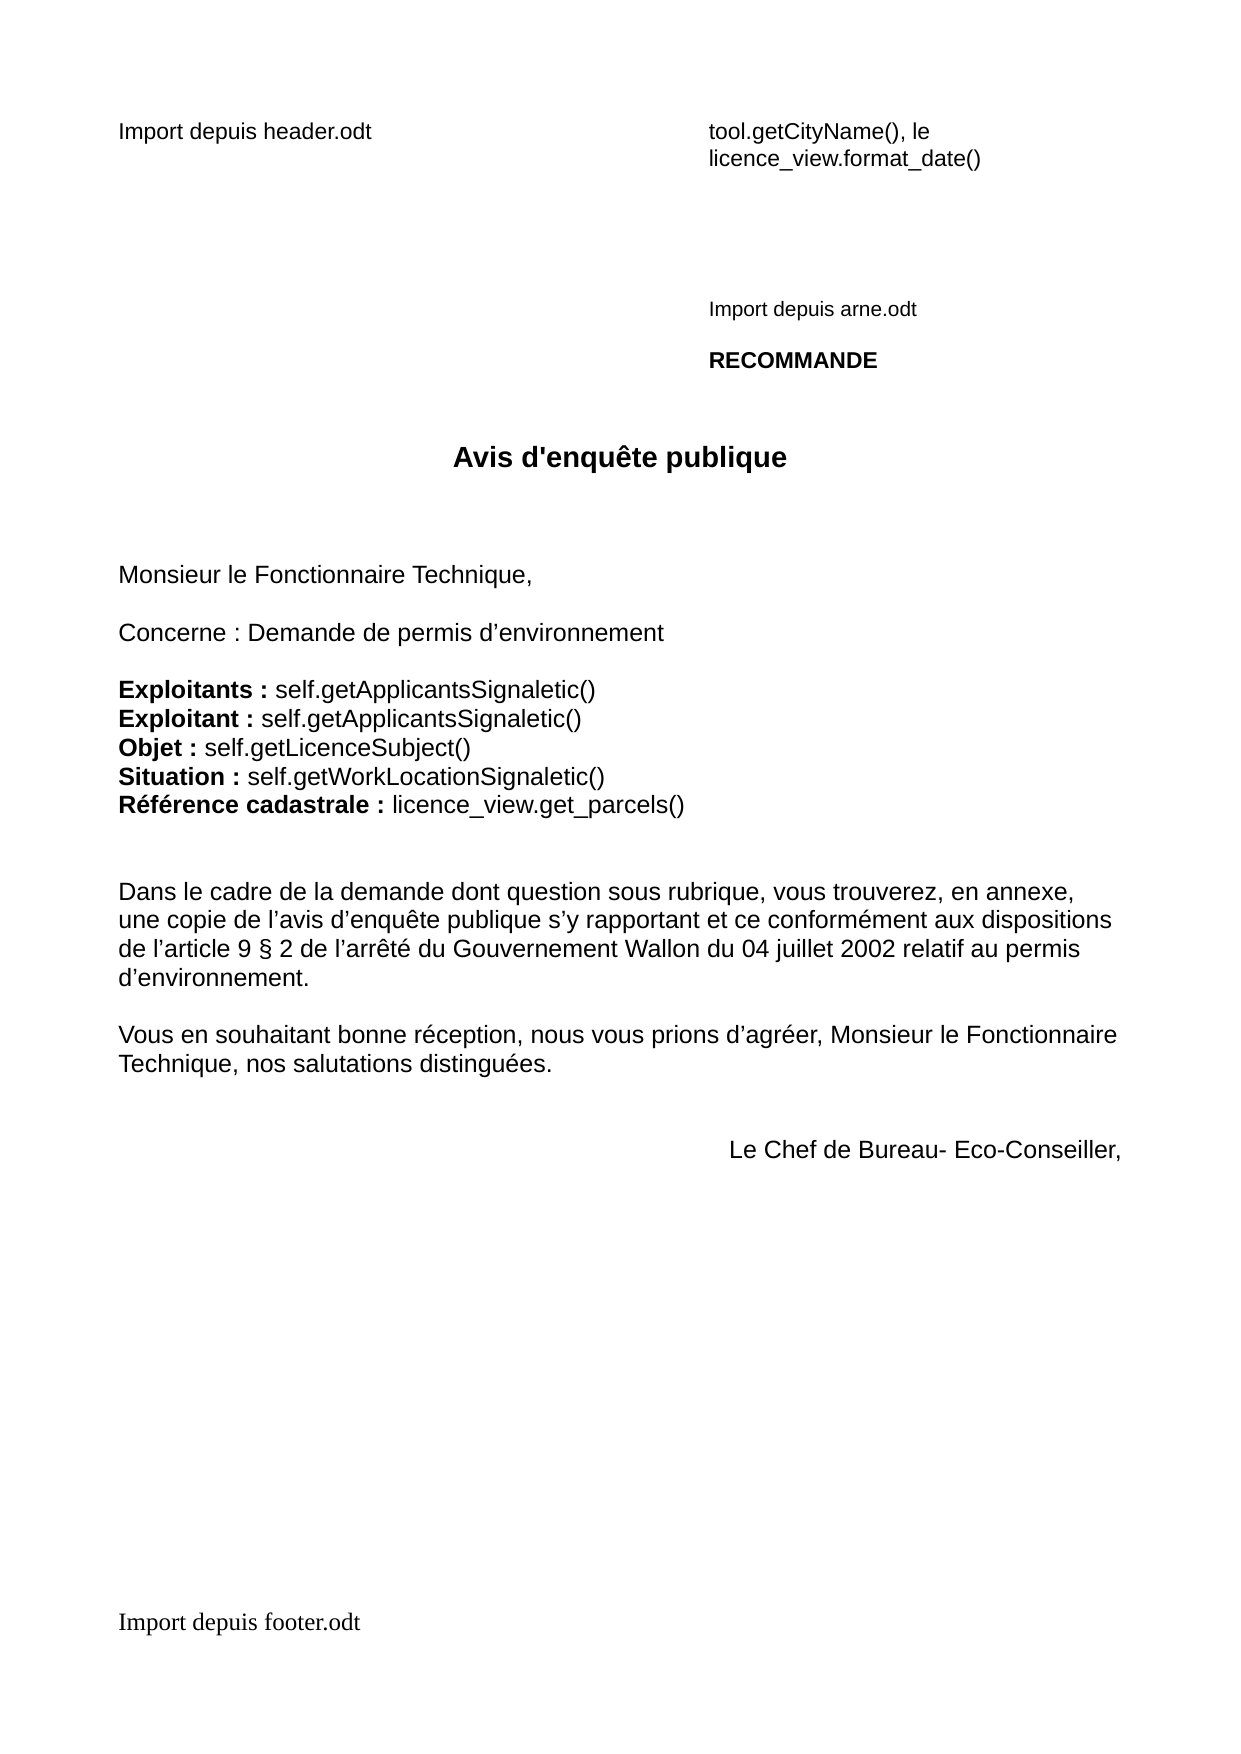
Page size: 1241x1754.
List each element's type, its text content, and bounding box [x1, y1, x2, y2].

title Avis d'enquête publique [118, 440, 1122, 474]
text Concerne : Demande de permis d’environnement [118, 618, 1122, 646]
text Exploitant : self.getApplicantsSignaletic() [118, 704, 1122, 733]
text Situation : self.getWorkLocationSignaletic() [118, 761, 1122, 790]
text Le Chef de Bureau- Eco-Conseiller, [118, 1135, 1122, 1164]
text Référence cadastrale : licence_view.get_parcels() [118, 790, 1122, 819]
table_header Import depuis header.odt [118, 118, 708, 373]
text Objet : self.getLicenceSubject() [118, 733, 1122, 761]
text Monsieur le Fonctionnaire Technique, [118, 560, 1122, 589]
table_header tool.getCityName(), le licence_view.format_date() Import depuis arne.odt RECOMMANDE [709, 118, 1123, 373]
text Vous en souhaitant bonne réception, nous vous prions d’agréer, Monsieur le Fonctionnaire Technique, nos salutations distinguées. [118, 1020, 1122, 1078]
text Dans le cadre de la demande dont question sous rubrique, vous trouverez, en annexe, une copie de l’avis d’enquête publique s’y rapportant et ce conformément aux dispositions de l’article 9 § 2 de l’arrêté du Gouvernement Wallon du 04 juillet 2002 relatif au permis d’environnement. [118, 876, 1122, 991]
text Exploitants : self.getApplicantsSignaletic() [118, 675, 1122, 704]
